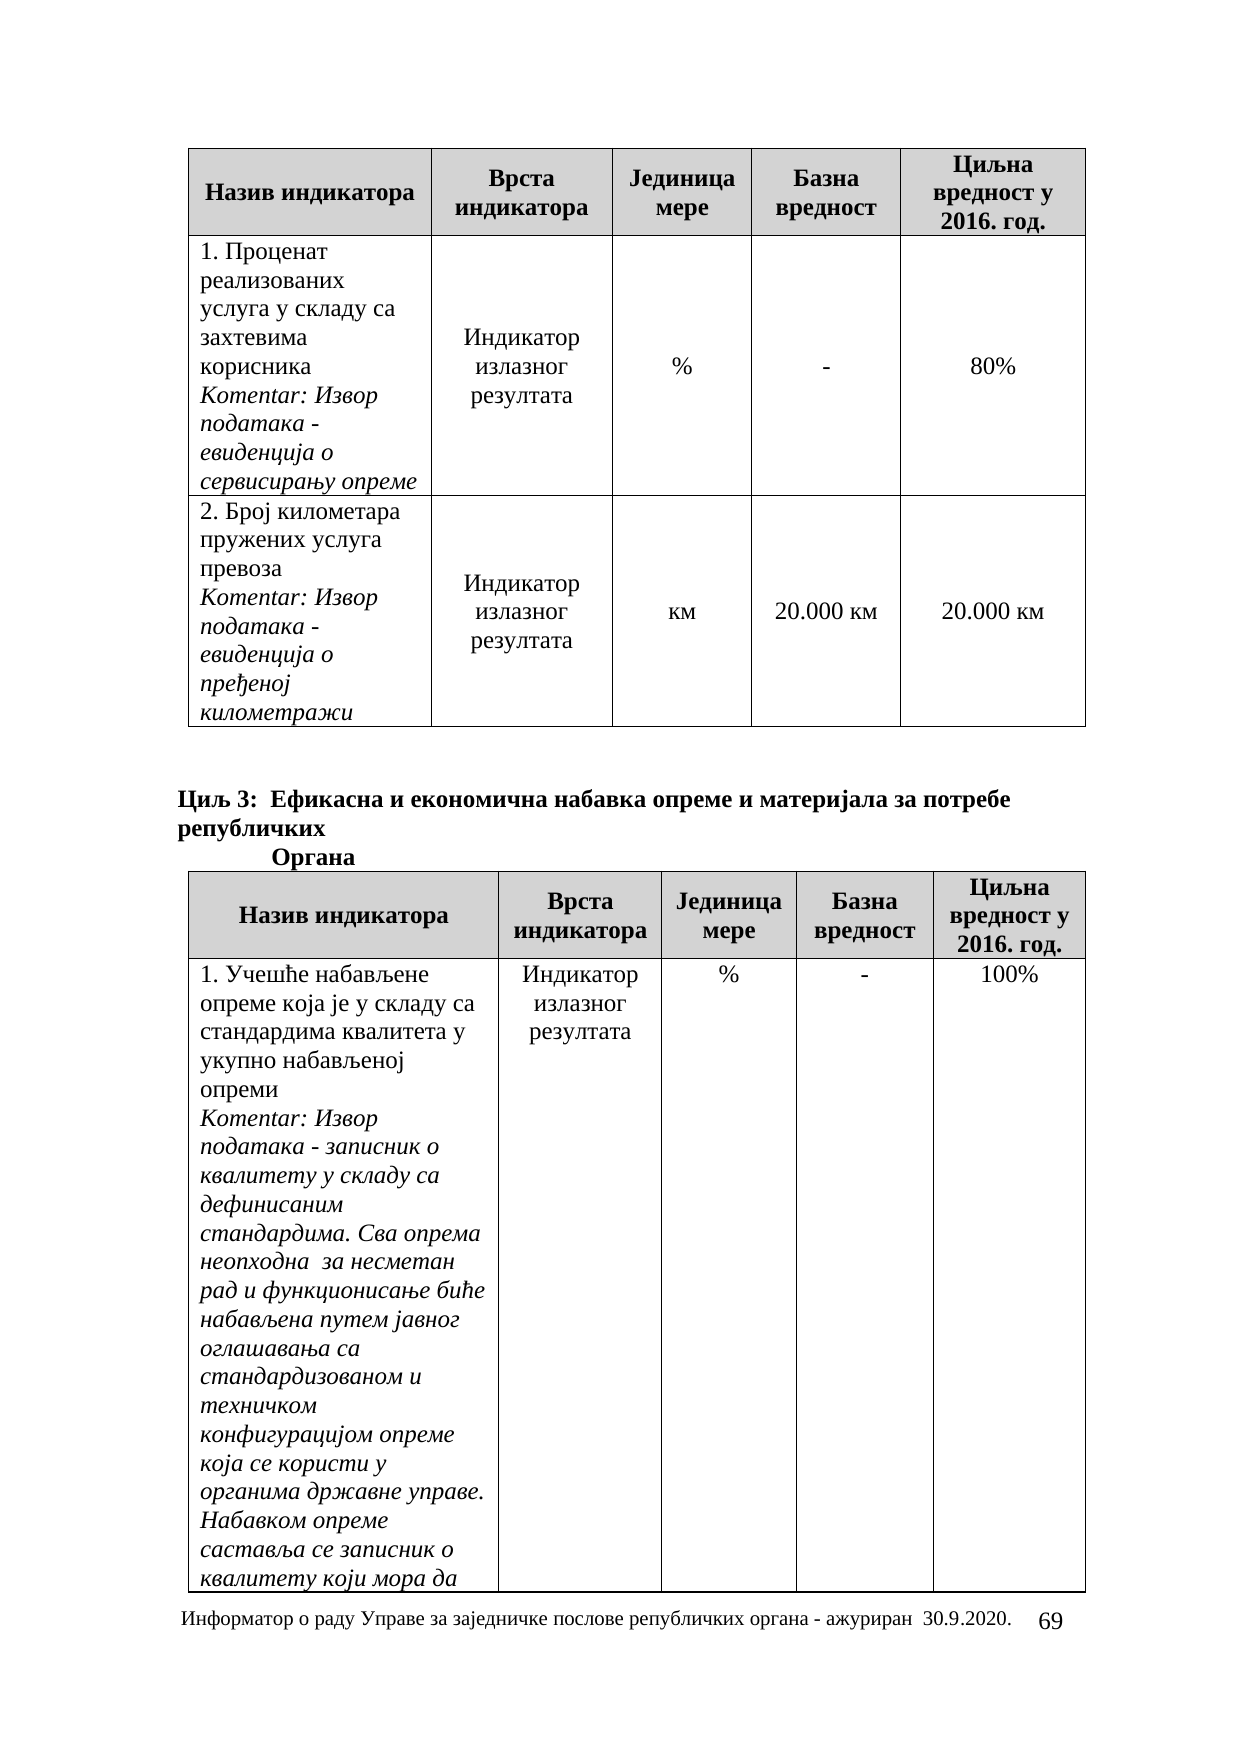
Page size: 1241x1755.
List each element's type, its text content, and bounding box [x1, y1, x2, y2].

table_cell Индикатор излазног резултата [432, 236, 612, 495]
table_cell - [797, 959, 933, 1591]
table_cell км [613, 496, 751, 726]
table_header Базна вредност [797, 872, 933, 958]
table_cell % [662, 959, 796, 1591]
table_header Назив индикатора [189, 149, 431, 235]
table_cell 100% [934, 959, 1085, 1591]
table_cell 80% [901, 236, 1085, 495]
table_cell 1. Учешће набављене опреме која је у складу са стандардима квалитета у укупно набављеној опреми Komentar: Извор података - записник о квалитету у складу са дефинисаним стандардима. Сва опрема неопходна за несметан рад и функционисање биће набављена путем јавног оглашавања са стандардизованом и техничком конфигурацијом опреме која се користи у органима државне управе. Набавком опреме саставља се записник о квалитету који мора да [189, 959, 498, 1591]
text Циљ 3: Ефикасна и економична набавка опреме и материјала за потребе републичких [177, 756, 1063, 842]
table_header Назив индикатора [189, 872, 498, 958]
table_header Циљна вредност у 2016. год. [934, 872, 1085, 958]
table_cell % [613, 236, 751, 495]
table_cell 2. Број километара пружених услуга превоза Komentar: Извор података - евиденција о пређеној километражи [189, 496, 431, 726]
table_header Врста индикатора [432, 149, 612, 235]
table_header Циљна вредност у 2016. год. [901, 149, 1085, 235]
table_header Врста индикатора [499, 872, 661, 958]
table_cell Индикатор излазног резултата [432, 496, 612, 726]
text Органа [177, 842, 1063, 871]
table_cell 1. Проценат реализованих услуга у складу са захтевима корисника Komentar: Извор података - евиденција о сервисирању опреме [189, 236, 431, 495]
table_cell 20.000 км [752, 496, 900, 726]
table_cell Индикатор излазног резултата [499, 959, 661, 1591]
table_header Јединица мере [613, 149, 751, 235]
table_cell - [752, 236, 900, 495]
table_cell 20.000 км [901, 496, 1085, 726]
table_header Јединица мере [662, 872, 796, 958]
table_header Базна вредност [752, 149, 900, 235]
